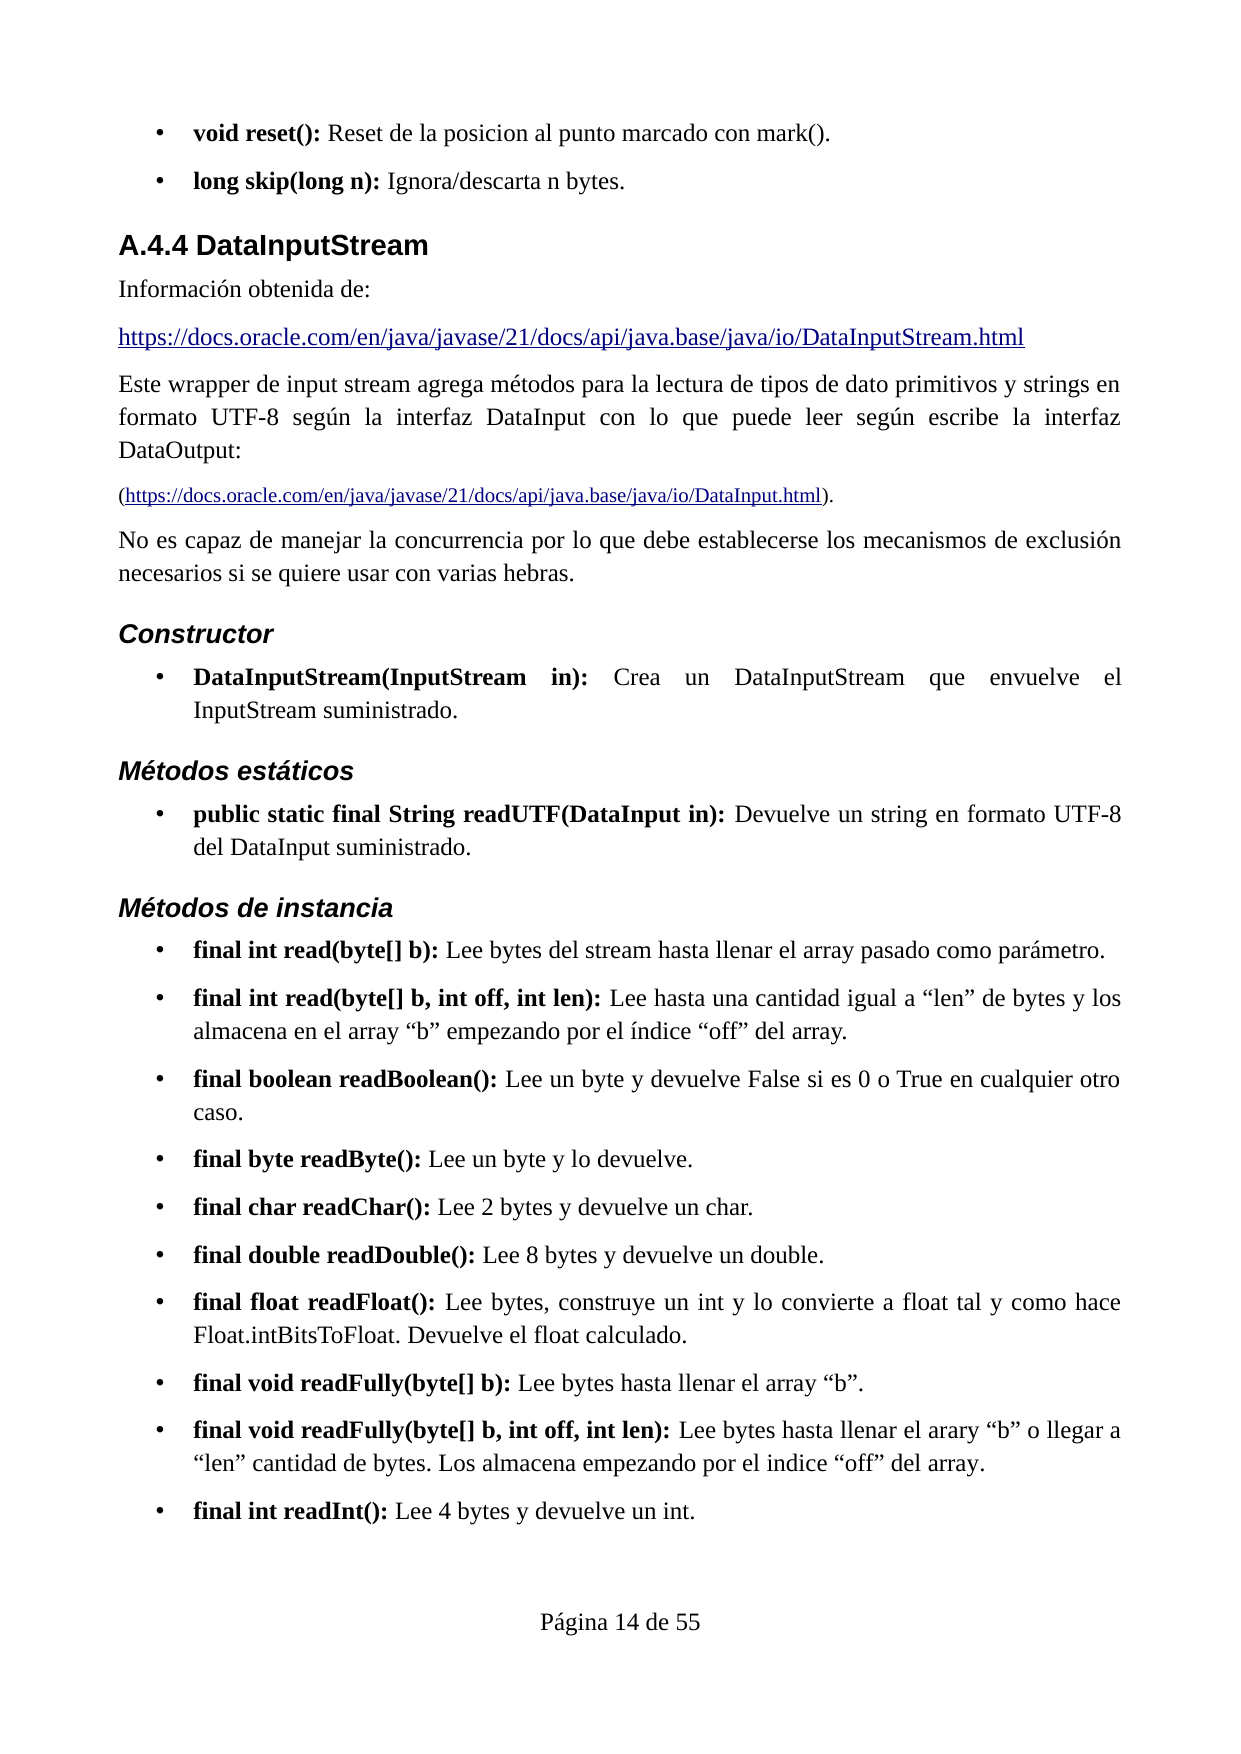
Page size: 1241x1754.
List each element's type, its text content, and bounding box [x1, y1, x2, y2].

list final int readInt(): Lee 4 bytes y devuelve un int. [156, 1496, 1122, 1525]
text Información obtenida de: [118, 274, 1122, 303]
list final double readDouble(): Lee 8 bytes y devuelve un double. [156, 1240, 1122, 1268]
subtitle Constructor [118, 618, 1122, 649]
text No es capaz de manejar la concurrencia por lo que debe establecerse los mecanismos de exclusión necesarios si se quiere usar con varias hebras. [118, 525, 1122, 587]
list final boolean readBoolean(): Lee un byte y devuelve False si es 0 o True en cualquier otro caso. [156, 1064, 1122, 1126]
list final void readFully(byte[] b, int off, int len): Lee bytes hasta llenar el arary “b” o llegar a “len” cantidad de bytes. Los almacena empezando por el indice “off” del array. [156, 1416, 1122, 1477]
text Este wrapper de input stream agrega métodos para la lectura de tipos de dato primitivos y strings en formato UTF-8 según la interfaz DataInput con lo que puede leer según escribe la interfaz DataOutput: [118, 369, 1122, 464]
subtitle A.4.4 DataInputStream [118, 228, 1122, 261]
list final int read(byte[] b): Lee bytes del stream hasta llenar el array pasado como parámetro. [156, 936, 1122, 964]
list final float readFloat(): Lee bytes, construye un int y lo convierte a float tal y como hace Float.intBitsToFloat. Devuelve el float calculado. [156, 1287, 1122, 1349]
list void reset(): Reset de la posicion al punto marcado con mark(). [156, 118, 1122, 147]
text (https://docs.oracle.com/en/java/javase/21/docs/api/java.base/java/io/DataInput.html). [118, 483, 1122, 507]
subtitle Métodos estáticos [118, 755, 1122, 786]
list final int read(byte[] b, int off, int len): Lee hasta una cantidad igual a “len” de bytes y los almacena en el array “b” empezando por el índice “off” del array. [156, 983, 1122, 1045]
list final byte readByte(): Lee un byte y lo devuelve. [156, 1144, 1122, 1173]
text https://docs.oracle.com/en/java/javase/21/docs/api/java.base/java/io/DataInputStream.html [118, 322, 1122, 350]
list final void readFully(byte[] b): Lee bytes hasta llenar el array “b”. [156, 1368, 1122, 1397]
list long skip(long n): Ignora/descarta n bytes. [156, 166, 1122, 194]
list final char readChar(): Lee 2 bytes y devuelve un char. [156, 1192, 1122, 1221]
list DataInputStream(InputStream in): Crea un DataInputStream que envuelve el InputStream suministrado. [156, 662, 1122, 724]
list public static final String readUTF(DataInput in): Devuelve un string en formato UTF-8 del DataInput suministrado. [156, 799, 1122, 861]
subtitle Métodos de instancia [118, 892, 1122, 923]
